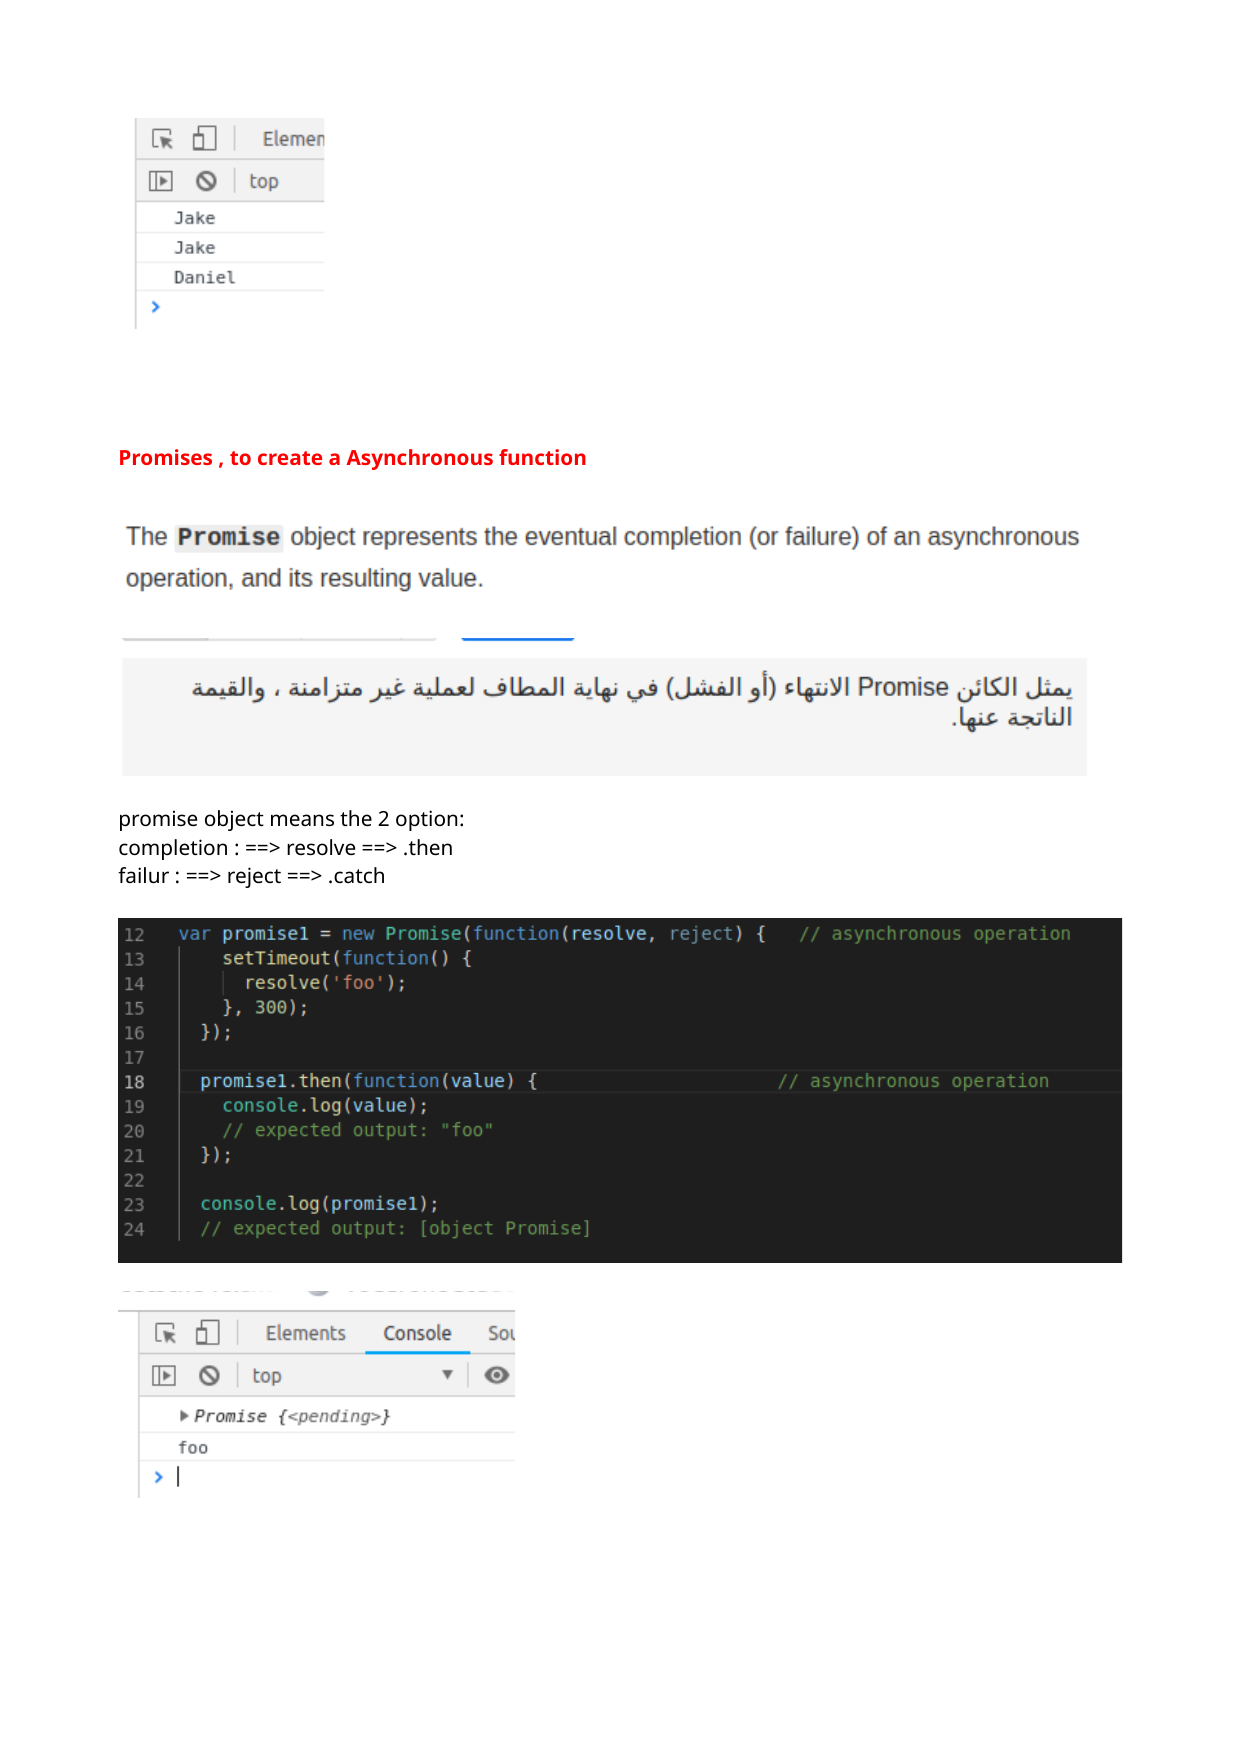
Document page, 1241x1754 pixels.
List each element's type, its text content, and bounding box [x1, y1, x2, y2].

text completion : ==> resolve ==> .then [118, 833, 1122, 861]
text promise object means the 2 option: [118, 804, 1122, 833]
picture [118, 499, 1123, 610]
text failur : ==> reject ==> .catch [118, 861, 1122, 890]
picture [118, 638, 1095, 776]
picture [118, 1291, 515, 1498]
picture [118, 918, 1123, 1263]
picture [118, 118, 325, 329]
text Promises , to create a Asynchronous function [118, 443, 1122, 471]
